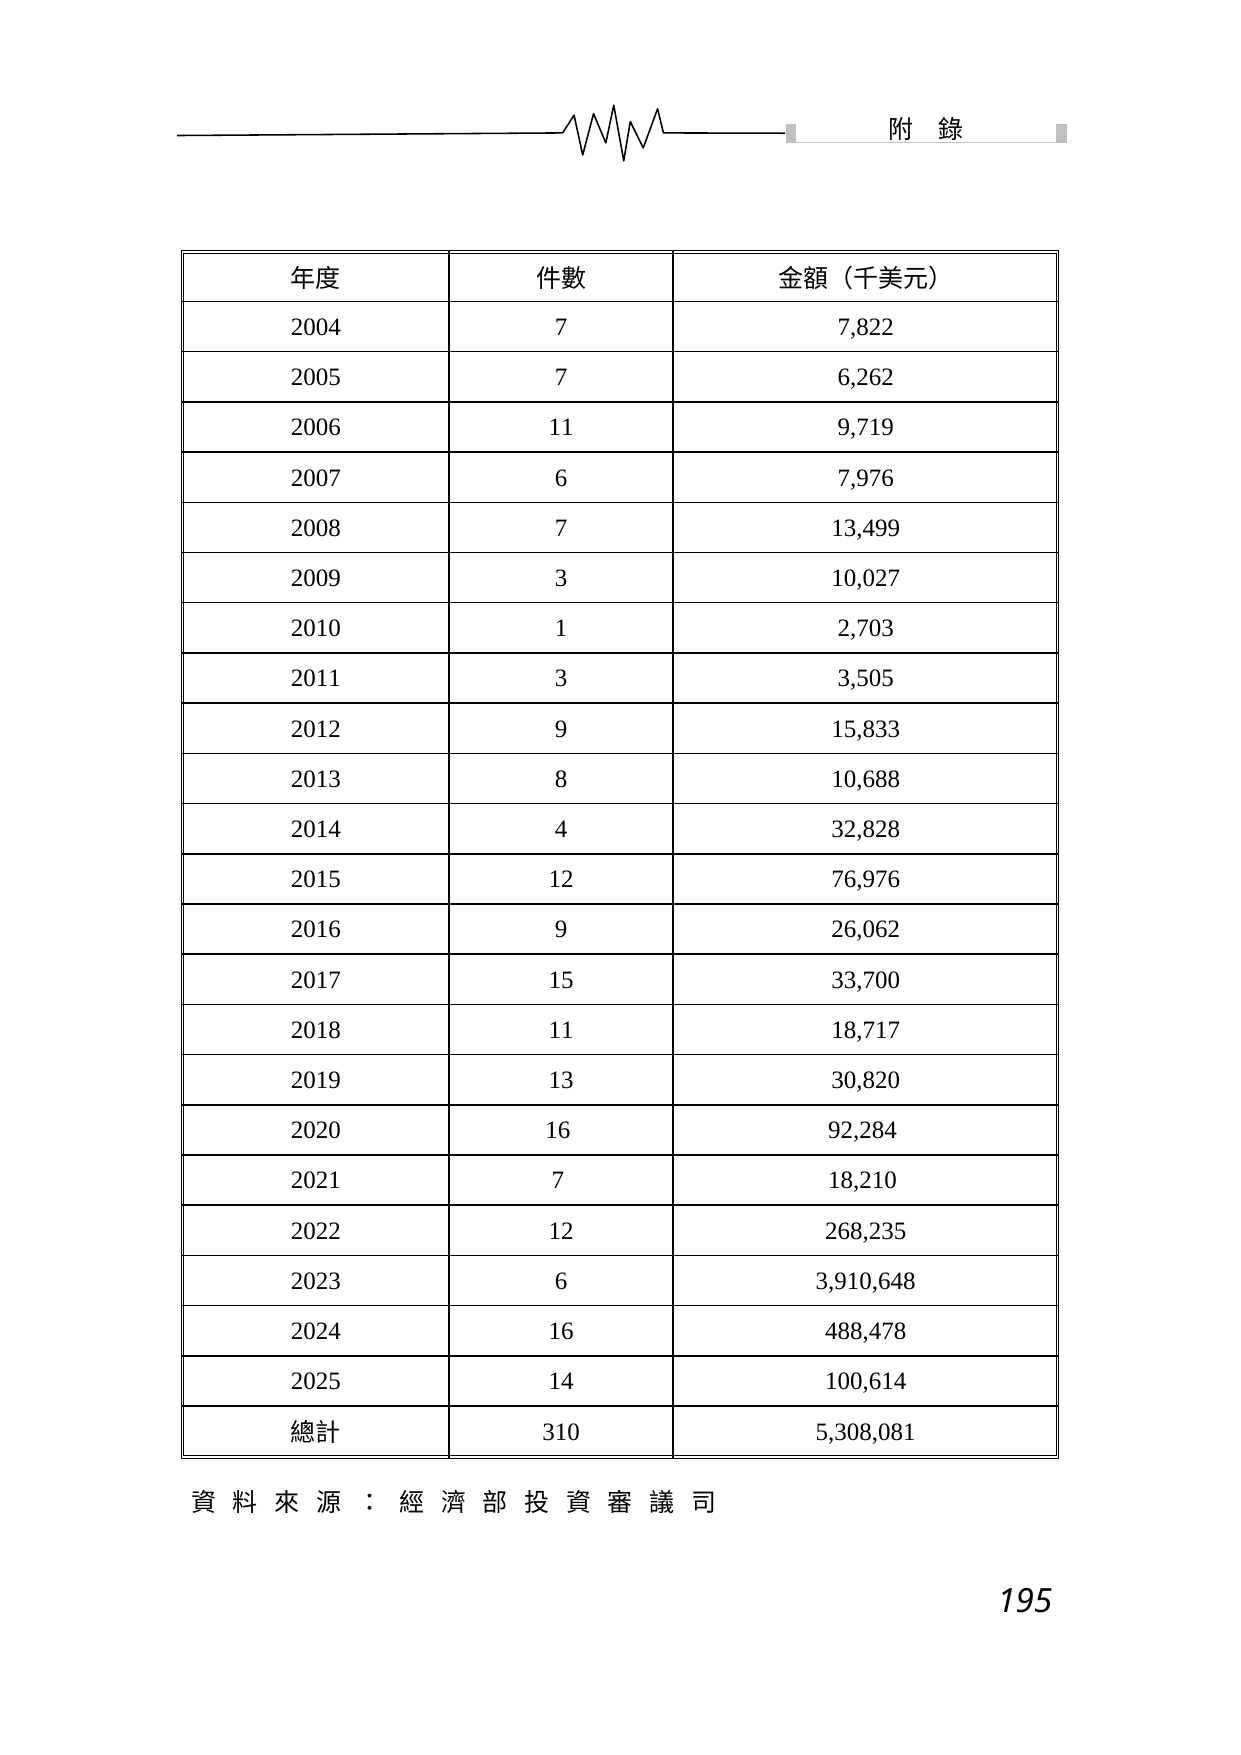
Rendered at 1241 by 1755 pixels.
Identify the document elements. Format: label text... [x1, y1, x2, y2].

table_cell 16 [450, 1106, 672, 1154]
table_cell 310 [450, 1407, 672, 1455]
table_cell 總計 [184, 1407, 448, 1455]
table_cell 2018 [184, 1005, 448, 1054]
table_cell 2021 [184, 1156, 448, 1204]
table_cell 3 [450, 654, 672, 702]
table_cell 15,833 [674, 704, 1056, 752]
table_cell 2017 [184, 955, 448, 1003]
table_cell 3 [450, 553, 672, 602]
table_cell 14 [450, 1357, 672, 1405]
table_cell 7 [450, 1156, 672, 1204]
table_cell 2008 [184, 503, 448, 552]
table_cell 2024 [184, 1306, 448, 1355]
table_cell 100,614 [674, 1357, 1056, 1405]
table_cell 8 [450, 754, 672, 803]
table_cell 9 [450, 905, 672, 953]
table_cell 3,505 [674, 654, 1056, 702]
table_cell 92,284 [674, 1106, 1056, 1154]
table_cell 10,027 [674, 553, 1056, 602]
table_cell 2013 [184, 754, 448, 803]
table_cell 2023 [184, 1256, 448, 1305]
table_cell 26,062 [674, 905, 1056, 953]
table_cell 33,700 [674, 955, 1056, 1003]
table_header 年度 [184, 254, 448, 301]
table_cell 2009 [184, 553, 448, 602]
table_cell 30,820 [674, 1055, 1056, 1104]
table_cell 18,210 [674, 1156, 1056, 1204]
table_cell 6,262 [674, 352, 1056, 401]
table_cell 2,703 [674, 603, 1056, 652]
table_cell 18,717 [674, 1005, 1056, 1054]
table_cell 2014 [184, 804, 448, 853]
table_cell 488,478 [674, 1306, 1056, 1355]
table_cell 2006 [184, 403, 448, 451]
table_cell 2016 [184, 905, 448, 953]
table_cell 2020 [184, 1106, 448, 1154]
table_cell 7 [450, 352, 672, 401]
table_cell 15 [450, 955, 672, 1003]
table_cell 10,688 [674, 754, 1056, 803]
table_cell 13 [450, 1055, 672, 1104]
table_cell 2015 [184, 855, 448, 903]
table_cell 13,499 [674, 503, 1056, 552]
table_cell 2005 [184, 352, 448, 401]
table_cell 12 [450, 855, 672, 903]
table_cell 1 [450, 603, 672, 652]
table_cell 7 [450, 302, 672, 351]
table_cell 2022 [184, 1206, 448, 1254]
table_cell 268,235 [674, 1206, 1056, 1254]
table_cell 11 [450, 1005, 672, 1054]
table_cell 2012 [184, 704, 448, 752]
table_cell 11 [450, 403, 672, 451]
table_cell 7,976 [674, 453, 1056, 501]
table_cell 4 [450, 804, 672, 853]
table_cell 2025 [184, 1357, 448, 1405]
table_cell 2004 [184, 302, 448, 351]
table_cell 2010 [184, 603, 448, 652]
table_cell 2019 [184, 1055, 448, 1104]
table_cell 32,828 [674, 804, 1056, 853]
text 資料來源：經濟部投資審議司 [183, 1459, 1058, 1521]
table_header 件數 [450, 254, 672, 301]
table_cell 9,719 [674, 403, 1056, 451]
table_cell 6 [450, 453, 672, 501]
table_cell 2007 [184, 453, 448, 501]
table_header 金額（千美元） [674, 254, 1056, 301]
table_cell 9 [450, 704, 672, 752]
table_cell 12 [450, 1206, 672, 1254]
table_cell 2011 [184, 654, 448, 702]
table_cell 7,822 [674, 302, 1056, 351]
table_cell 76,976 [674, 855, 1056, 903]
table_cell 3,910,648 [674, 1256, 1056, 1305]
table_cell 16 [450, 1306, 672, 1355]
table_cell 7 [450, 503, 672, 552]
table_cell 6 [450, 1256, 672, 1305]
table_cell 5,308,081 [674, 1407, 1056, 1455]
